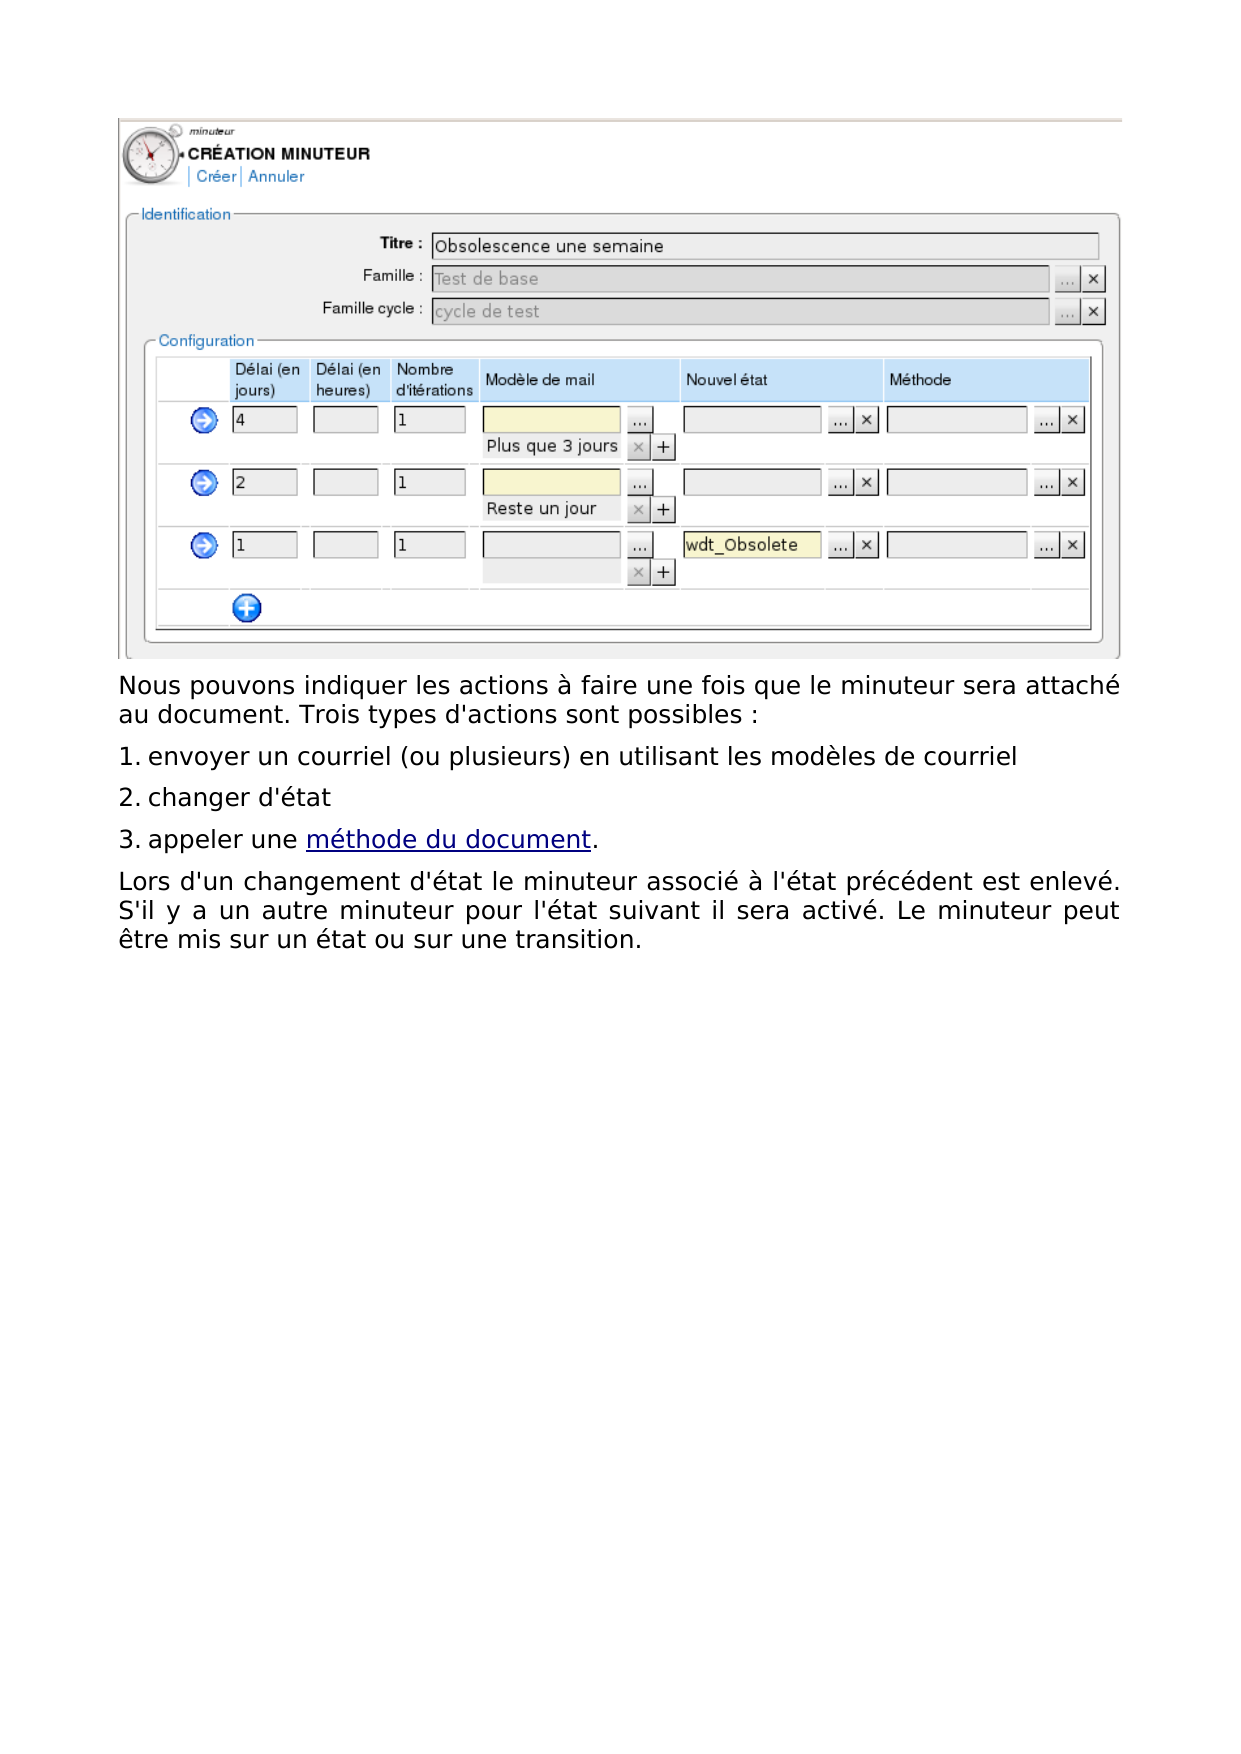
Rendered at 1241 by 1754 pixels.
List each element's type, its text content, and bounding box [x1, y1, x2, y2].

list appeler une méthode du document. [118, 825, 1122, 854]
text Nous pouvons indiquer les actions à faire une fois que le minuteur sera attaché au document. Trois types d'actions sont possibles : [118, 671, 1122, 729]
list envoyer un courriel (ou plusieurs) en utilisant les modèles de courriel [118, 742, 1122, 771]
text Lors d'un changement d'état le minuteur associé à l'état précédent est enlevé. S'il y a un autre minuteur pour l'état suivant il sera activé. Le minuteur peut être mis sur un état ou sur une transition. [118, 867, 1122, 954]
list changer d'état [118, 783, 1122, 813]
picture [118, 118, 1123, 659]
